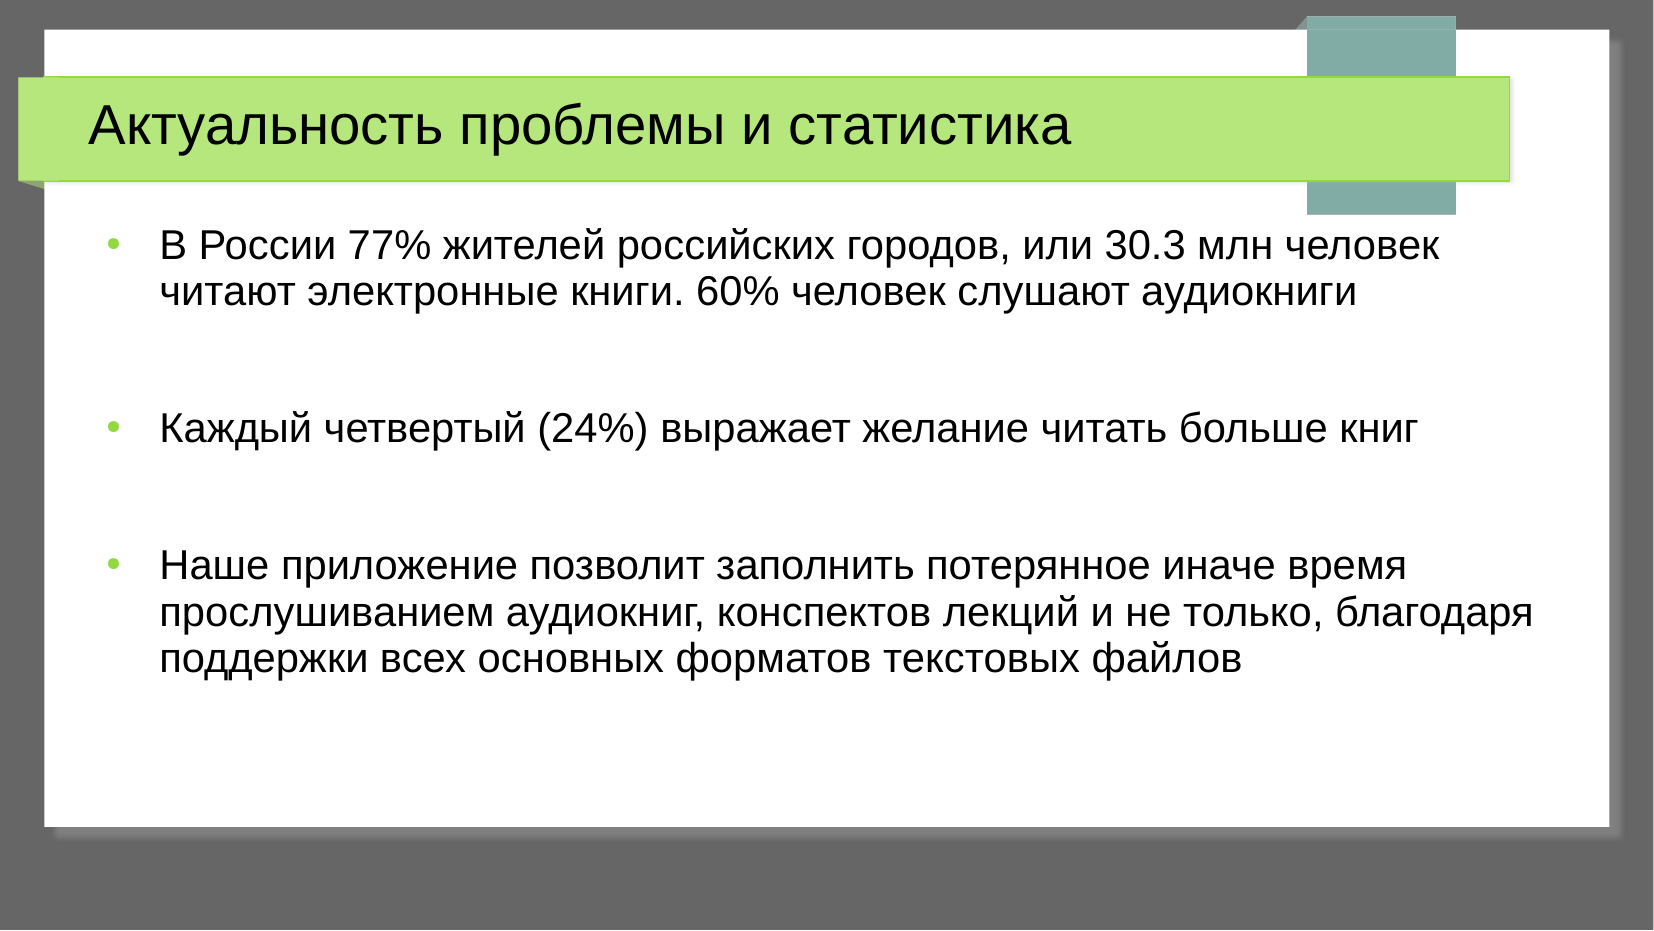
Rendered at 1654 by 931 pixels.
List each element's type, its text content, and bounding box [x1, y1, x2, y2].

list В России 77% жителей российских городов, или 30.3 млн человек читают электронные книги. 60% человек слушают аудиокниги Каждый четвертый (24%) выражает желание читать больше книг Наше приложение позволит заполнить потерянное иначе время прослушиванием аудиокниг, конспектов лекций и не только, благодаря поддержки всех основных форматов текстовых файлов [88, 221, 1565, 813]
title Актуальность проблемы и статистика [88, 73, 1506, 178]
